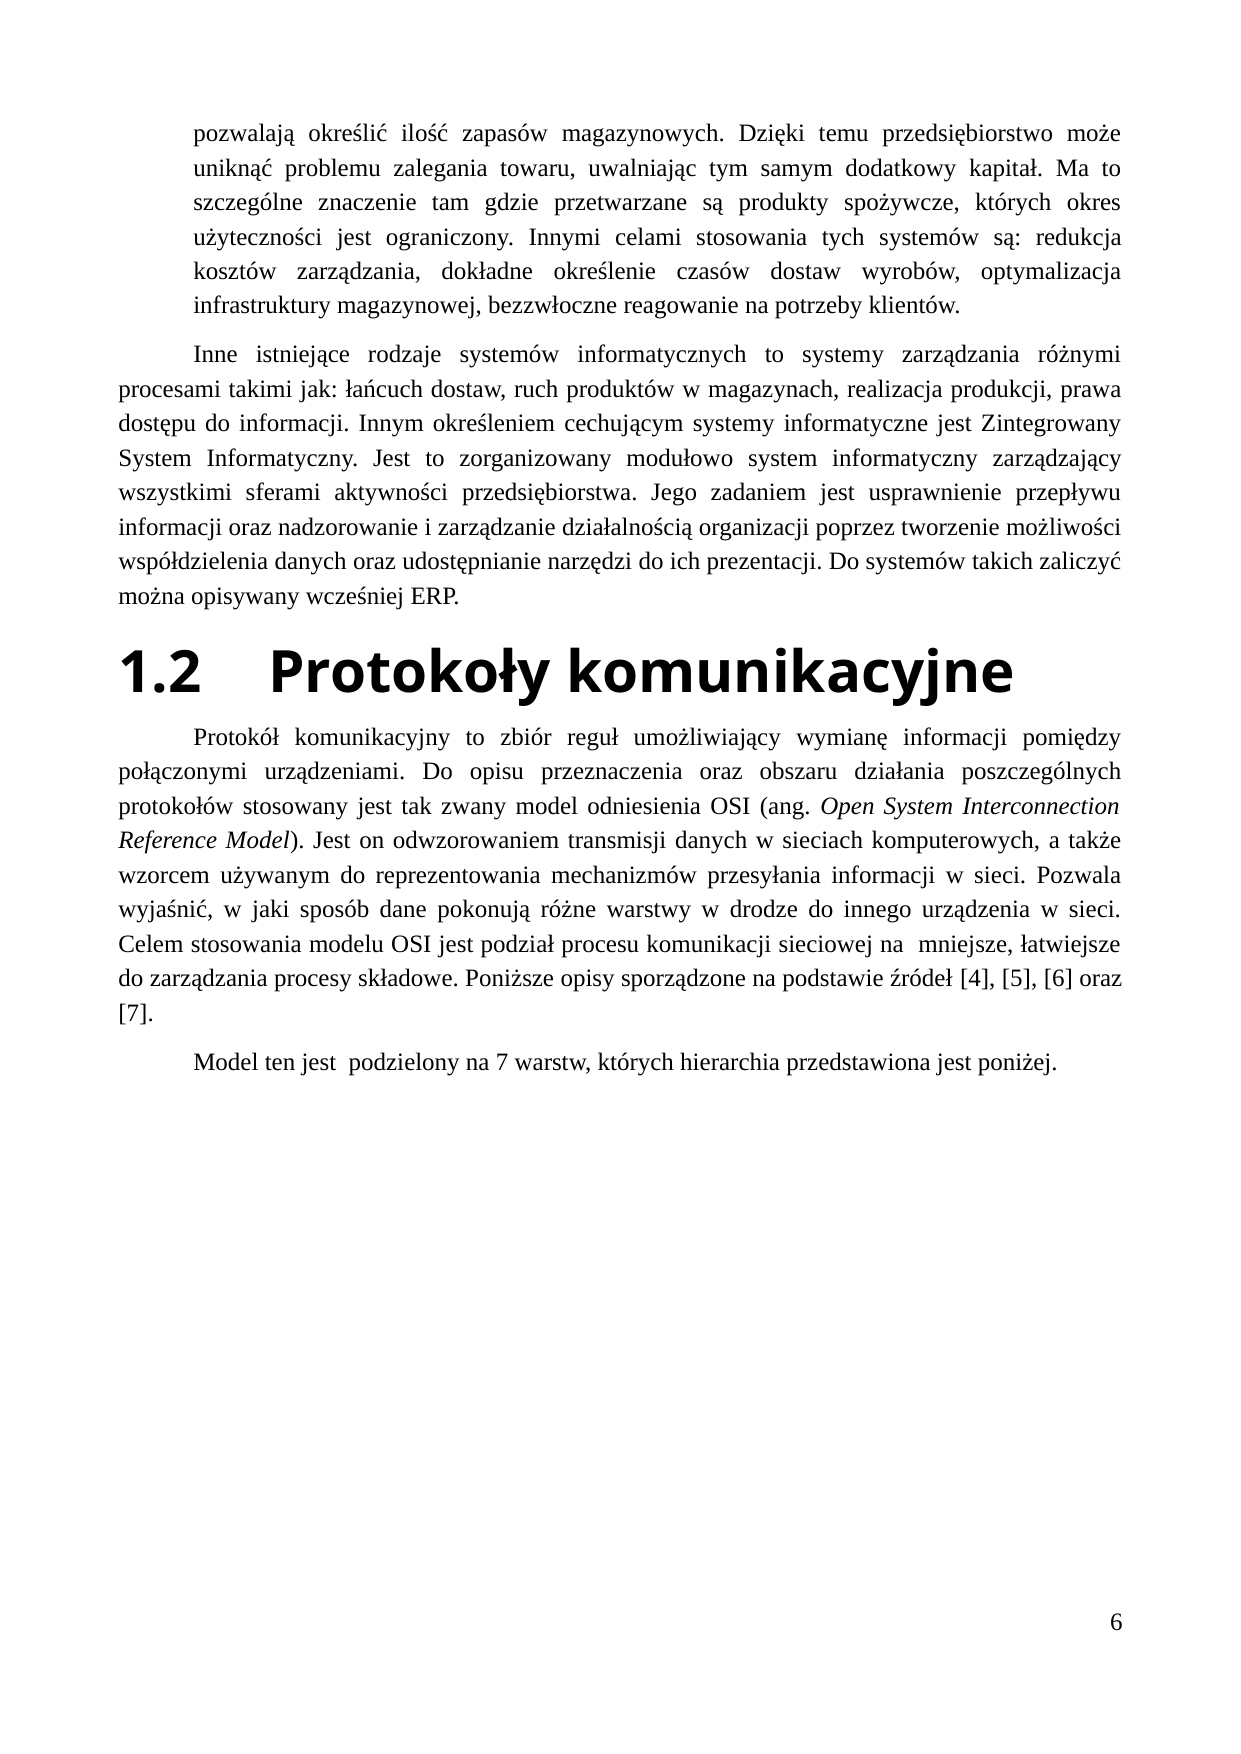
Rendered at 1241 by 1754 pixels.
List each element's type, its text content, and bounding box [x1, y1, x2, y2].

subtitle Protokoły komunikacyjne [118, 630, 1122, 709]
text Protokół komunikacyjny to zbiór reguł umożliwiający wymianę informacji pomiędzy połączonymi urządzeniami. Do opisu przeznaczenia oraz obszaru działania poszczególnych protokołów stosowany jest tak zwany model odniesienia OSI (ang. Open System Interconnection Reference Model). Jest on odwzorowaniem transmisji danych w sieciach komputerowych, a także wzorcem używanym do reprezentowania mechanizmów przesyłania informacji w sieci. Pozwala wyjaśnić, w jaki sposób dane pokonują różne warstwy w drodze do innego urządzenia w sieci. Celem stosowania modelu OSI jest podział procesu komunikacji sieciowej na mniejsze, łatwiejsze do zarządzania procesy składowe. Poniższe opisy sporządzone na podstawie źródeł [4], [5], [6] oraz [7]. [118, 722, 1122, 1026]
text Inne istniejące rodzaje systemów informatycznych to systemy zarządzania różnymi procesami takimi jak: łańcuch dostaw, ruch produktów w magazynach, realizacja produkcji, prawa dostępu do informacji. Innym określeniem cechującym systemy informatyczne jest Zintegrowany System Informatyczny. Jest to zorganizowany modułowo system informatyczny zarządzający wszystkimi sferami aktywności przedsiębiorstwa. Jego zadaniem jest usprawnienie przepływu informacji oraz nadzorowanie i zarządzanie działalnością organizacji poprzez tworzenie możliwości współdzielenia danych oraz udostępnianie narzędzi do ich prezentacji. Do systemów takich zaliczyć można opisywany wcześniej ERP. [118, 339, 1122, 610]
text Model ten jest podzielony na 7 warstw, których hierarchia przedstawiona jest poniżej. [118, 1047, 1122, 1076]
list pozwalają określić ilość zapasów magazynowych. Dzięki temu przedsiębiorstwo może uniknąć problemu zalegania towaru, uwalniając tym samym dodatkowy kapitał. Ma to szczególne znaczenie tam gdzie przetwarzane są produkty spożywcze, których okres użyteczności jest ograniczony. Innymi celami stosowania tych systemów są: redukcja kosztów zarządzania, dokładne określenie czasów dostaw wyrobów, optymalizacja infrastruktury magazynowej, bezzwłoczne reagowanie na potrzeby klientów. [156, 118, 1122, 319]
